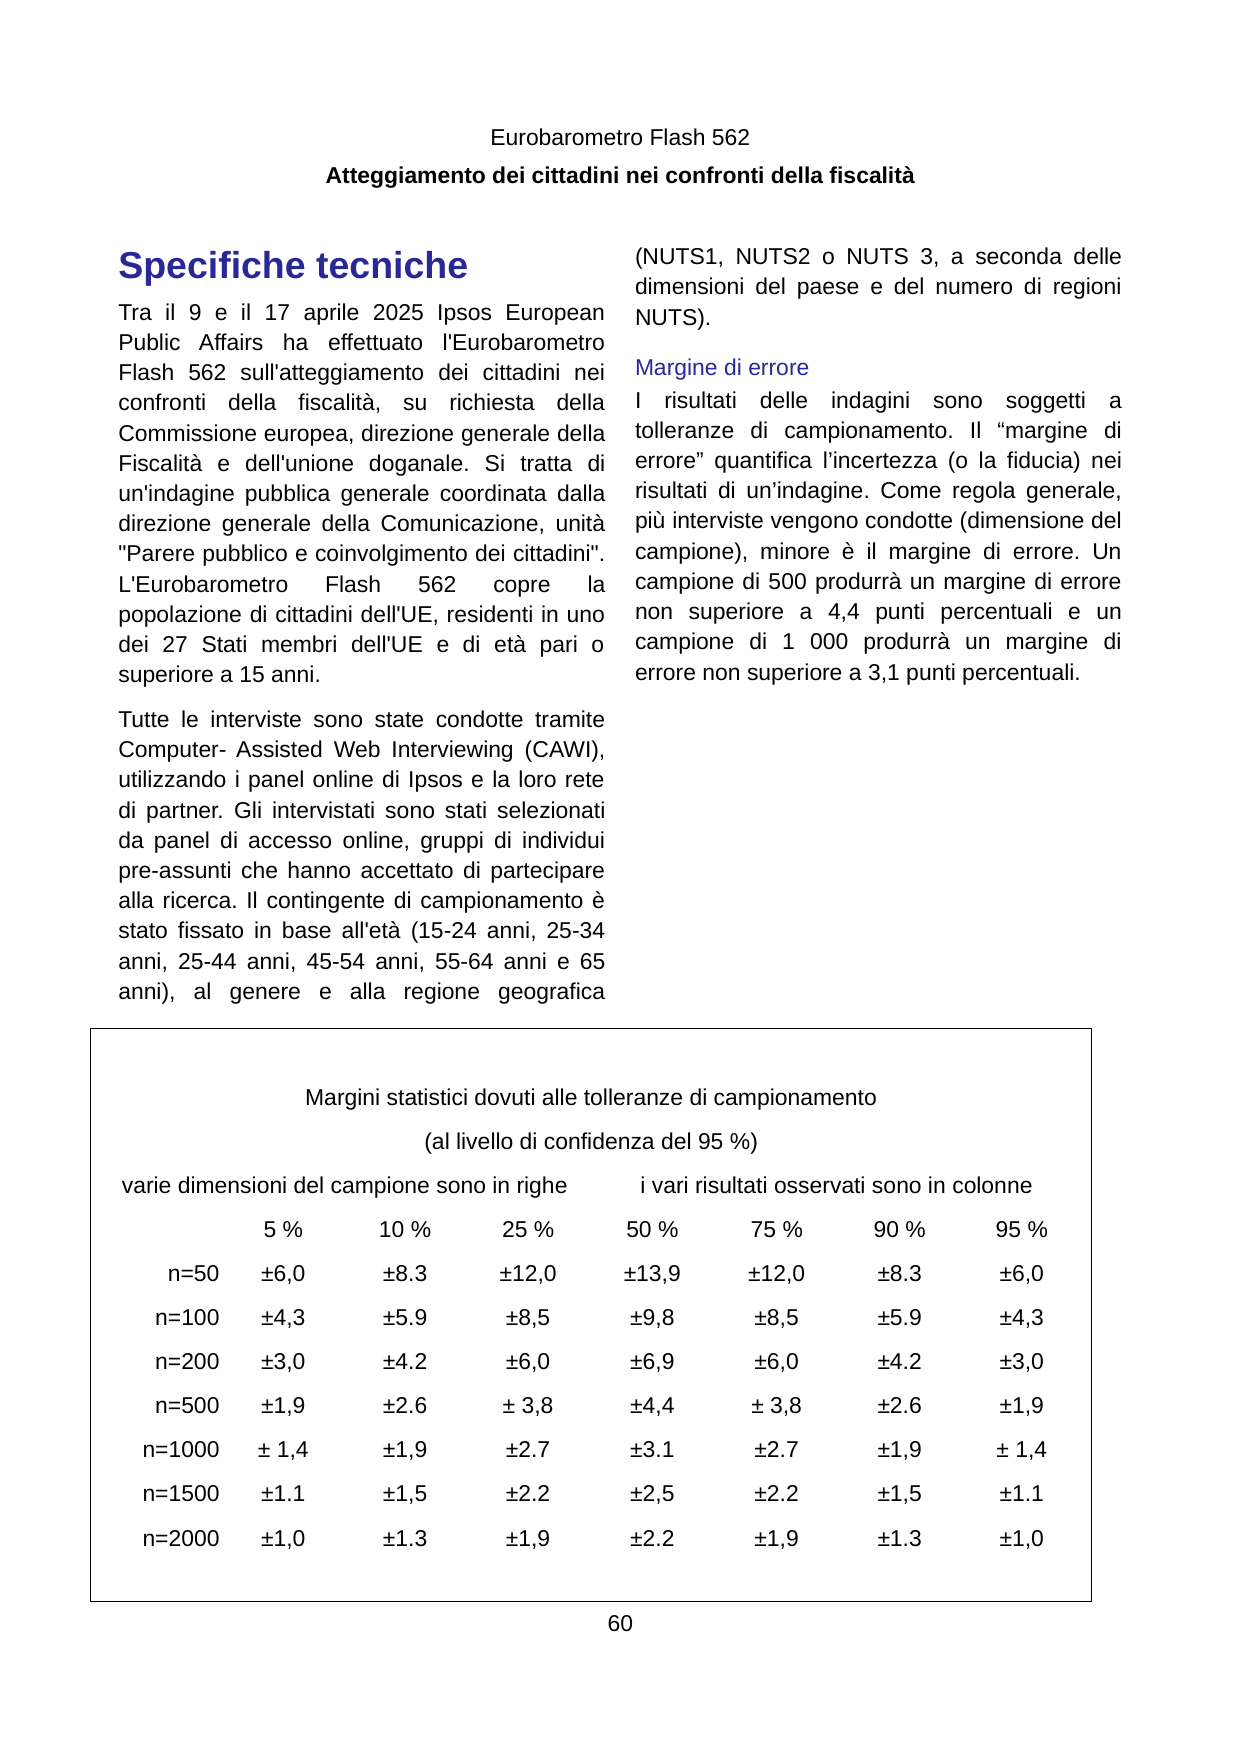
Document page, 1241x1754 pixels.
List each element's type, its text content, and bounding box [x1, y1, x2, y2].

table_cell ±2.6 [839, 1384, 960, 1427]
table_cell 5 % [222, 1207, 344, 1251]
table_cell ±6,9 [590, 1339, 714, 1383]
table_cell ± 1,4 [960, 1428, 1083, 1472]
table_cell 25 % [466, 1207, 590, 1251]
table_cell 10 % [344, 1207, 466, 1251]
table_cell ±8.3 [839, 1251, 960, 1295]
table_cell ±1,9 [839, 1428, 960, 1472]
subtitle Specifiche tecniche [118, 243, 605, 286]
table_cell ±1,5 [344, 1472, 466, 1516]
table_cell 95 % [960, 1207, 1083, 1251]
table_cell ±2.2 [590, 1516, 714, 1560]
table_cell ±1,9 [344, 1428, 466, 1472]
table_cell ±2.2 [714, 1472, 838, 1516]
table_cell ±6,0 [222, 1251, 344, 1295]
table_cell ±1.1 [960, 1472, 1083, 1516]
table_cell ±2.6 [344, 1384, 466, 1427]
table_cell n=100 [99, 1295, 222, 1339]
table_cell ±1,9 [714, 1516, 838, 1560]
table_cell ± 1,4 [222, 1428, 344, 1472]
table_cell ± 3,8 [466, 1384, 590, 1427]
table_cell ±1.3 [839, 1516, 960, 1560]
text Tra il 9 e il 17 aprile 2025 Ipsos European Public Affairs ha effettuato l'Eurobarometro Flash 562 sull'atteggiamento dei cittadini nei confronti della fiscalità, su richiesta della Commissione europea, direzione generale della Fiscalità e dell'unione doganale. Si tratta di un'indagine pubblica generale coordinata dalla direzione generale della Comunicazione, unità "Parere pubblico e coinvolgimento dei cittadini". L'Eurobarometro Flash 562 copre la popolazione di cittadini dell'UE, residenti in uno dei 27 Stati membri dell'UE e di età pari o superiore a 15 anni. [118, 299, 605, 688]
table_cell ±4,3 [222, 1295, 344, 1339]
table_cell ±2.7 [714, 1428, 838, 1472]
table_cell ± 3,8 [714, 1384, 838, 1427]
table_cell ±2.2 [466, 1472, 590, 1516]
table_cell ±6,0 [960, 1251, 1083, 1295]
table_cell ±12,0 [466, 1251, 590, 1295]
table_cell ±8,5 [714, 1295, 838, 1339]
table_cell i vari risultati osservati sono in colonne [590, 1163, 1083, 1207]
table_cell n=1000 [99, 1428, 222, 1472]
table_cell 50 % [590, 1207, 714, 1251]
table_cell ±6,0 [714, 1339, 838, 1383]
table_cell n=500 [99, 1384, 222, 1427]
table_cell ±12,0 [714, 1251, 838, 1295]
table_cell ±1,0 [960, 1516, 1083, 1560]
table_cell ±8.3 [344, 1251, 466, 1295]
table_cell 90 % [839, 1207, 960, 1251]
table_cell ±4.2 [344, 1339, 466, 1383]
table_cell ±1,5 [839, 1472, 960, 1516]
table_cell ±1,9 [222, 1384, 344, 1427]
text Margine di errore [635, 354, 1122, 381]
text (NUTS1, NUTS2 o NUTS 3, a seconda delle dimensioni del paese e del numero di regioni NUTS). [635, 243, 1122, 330]
table_cell ±2.7 [466, 1428, 590, 1472]
table_cell (al livello di confidenza del 95 %) [99, 1119, 1083, 1163]
text I risultati delle indagini sono soggetti a tolleranze di campionamento. Il “margine di errore” quantifica l’incertezza (o la fiducia) nei risultati di un’indagine. Come regola generale, più interviste vengono condotte (dimensione del campione), minore è il margine di errore. Un campione di 500 produrrà un margine di errore non superiore a 4,4 punti percentuali e un campione di 1 000 produrrà un margine di errore non superiore a 3,1 punti percentuali. [635, 387, 1122, 685]
table_cell ±4,3 [960, 1295, 1083, 1339]
table_cell n=50 [99, 1251, 222, 1295]
table_cell ±4,4 [590, 1384, 714, 1427]
table_cell ±4.2 [839, 1339, 960, 1383]
table_cell ±2,5 [590, 1472, 714, 1516]
table_cell ±1.3 [344, 1516, 466, 1560]
table_cell ±3,0 [222, 1339, 344, 1383]
table_cell ±1,0 [222, 1516, 344, 1560]
table_cell ±6,0 [466, 1339, 590, 1383]
table_cell ±1,9 [466, 1516, 590, 1560]
table_cell ±1,9 [960, 1384, 1083, 1427]
table_cell 75 % [714, 1207, 838, 1251]
table_cell ±1.1 [222, 1472, 344, 1516]
table_cell ±3,0 [960, 1339, 1083, 1383]
table_cell n=200 [99, 1339, 222, 1383]
table_cell ±5.9 [344, 1295, 466, 1339]
table_cell ±5.9 [839, 1295, 960, 1339]
table_cell n=1500 [99, 1472, 222, 1516]
table_cell ±8,5 [466, 1295, 590, 1339]
text Tutte le interviste sono state condotte tramite Computer- Assisted Web Interviewing (CAWI), utilizzando i panel online di Ipsos e la loro rete di partner. Gli intervistati sono stati selezionati da panel di accesso online, gruppi di individui pre-assunti che hanno accettato di partecipare alla ricerca. Il contingente di campionamento è stato fissato in base all'età (15-24 anni, 25-34 anni, 25-44 anni, 45-54 anni, 55-64 anni e 65 anni), al genere e alla regione geografica [118, 706, 605, 1004]
table_cell ±9,8 [590, 1295, 714, 1339]
table_cell varie dimensioni del campione sono in righe [99, 1163, 590, 1207]
table_header Margini statistici dovuti alle tolleranze di campionamento [99, 1075, 1083, 1119]
table_cell ±13,9 [590, 1251, 714, 1295]
table_cell [99, 1207, 222, 1251]
text [91, 1029, 1091, 1601]
table_cell ±3.1 [590, 1428, 714, 1472]
table_cell n=2000 [99, 1516, 222, 1560]
